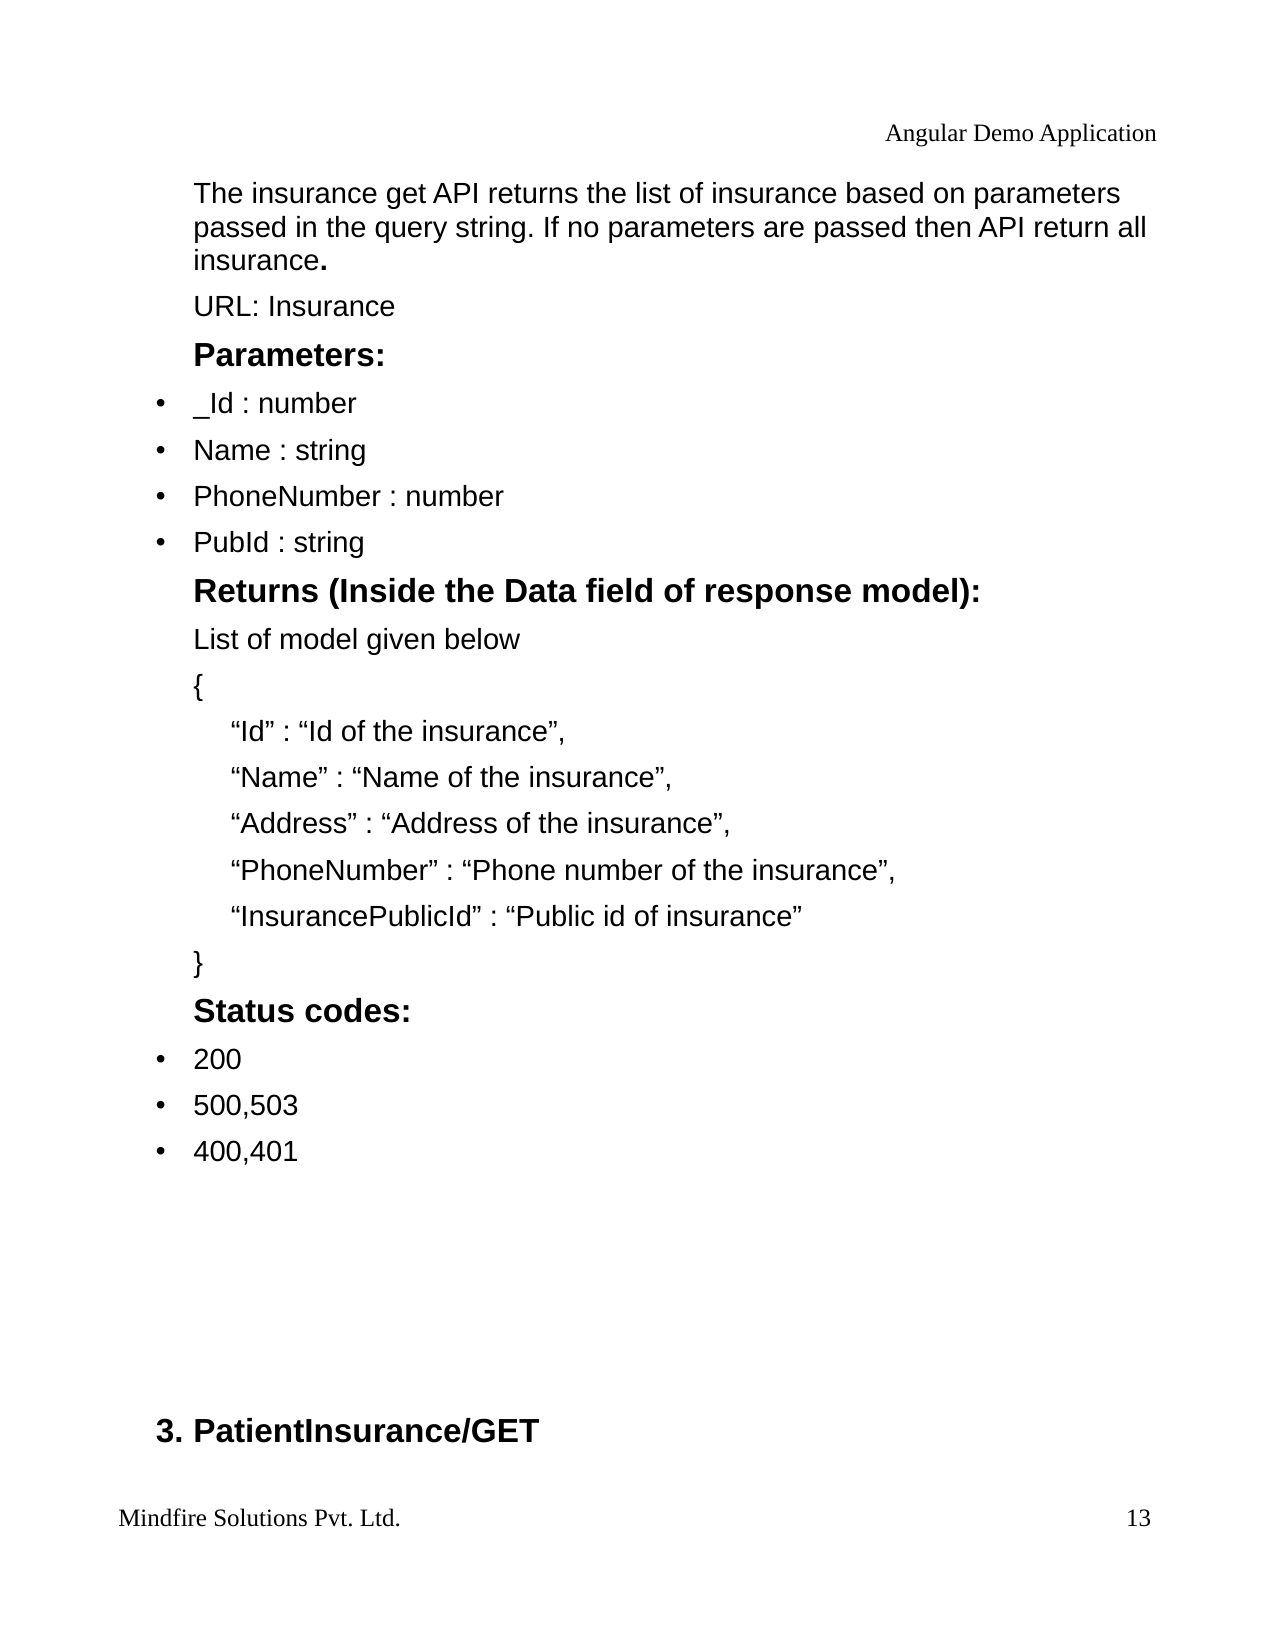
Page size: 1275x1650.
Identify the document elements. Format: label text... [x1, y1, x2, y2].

list 500,503 [156, 1088, 1157, 1122]
list 200 [156, 1042, 1157, 1075]
list { [156, 668, 1157, 702]
list PubId : string [156, 525, 1157, 559]
list PhoneNumber : number [156, 479, 1157, 513]
list The insurance get API returns the list of insurance based on parameters passed in the query string. If no parameters are passed then API return all insurance. [156, 176, 1157, 277]
list Parameters: [156, 336, 1157, 374]
list “Id” : “Id of the insurance”, [193, 714, 1157, 748]
list Status codes: [156, 991, 1157, 1029]
list 400,401 [156, 1134, 1157, 1168]
list Returns (Inside the Data field of response model): [156, 571, 1157, 610]
list Name : string [156, 433, 1157, 466]
list PatientInsurance/GET [156, 1411, 1157, 1449]
list “Address” : “Address of the insurance”, [193, 807, 1157, 840]
list } [156, 945, 1157, 978]
list “PhoneNumber” : “Phone number of the insurance”, [193, 853, 1157, 886]
list URL: Insurance [156, 289, 1157, 323]
list “Name” : “Name of the insurance”, [193, 761, 1157, 794]
list List of model given below [156, 622, 1157, 656]
list “InsurancePublicId” : “Public id of insurance” [193, 899, 1157, 932]
list _Id : number [156, 386, 1157, 420]
